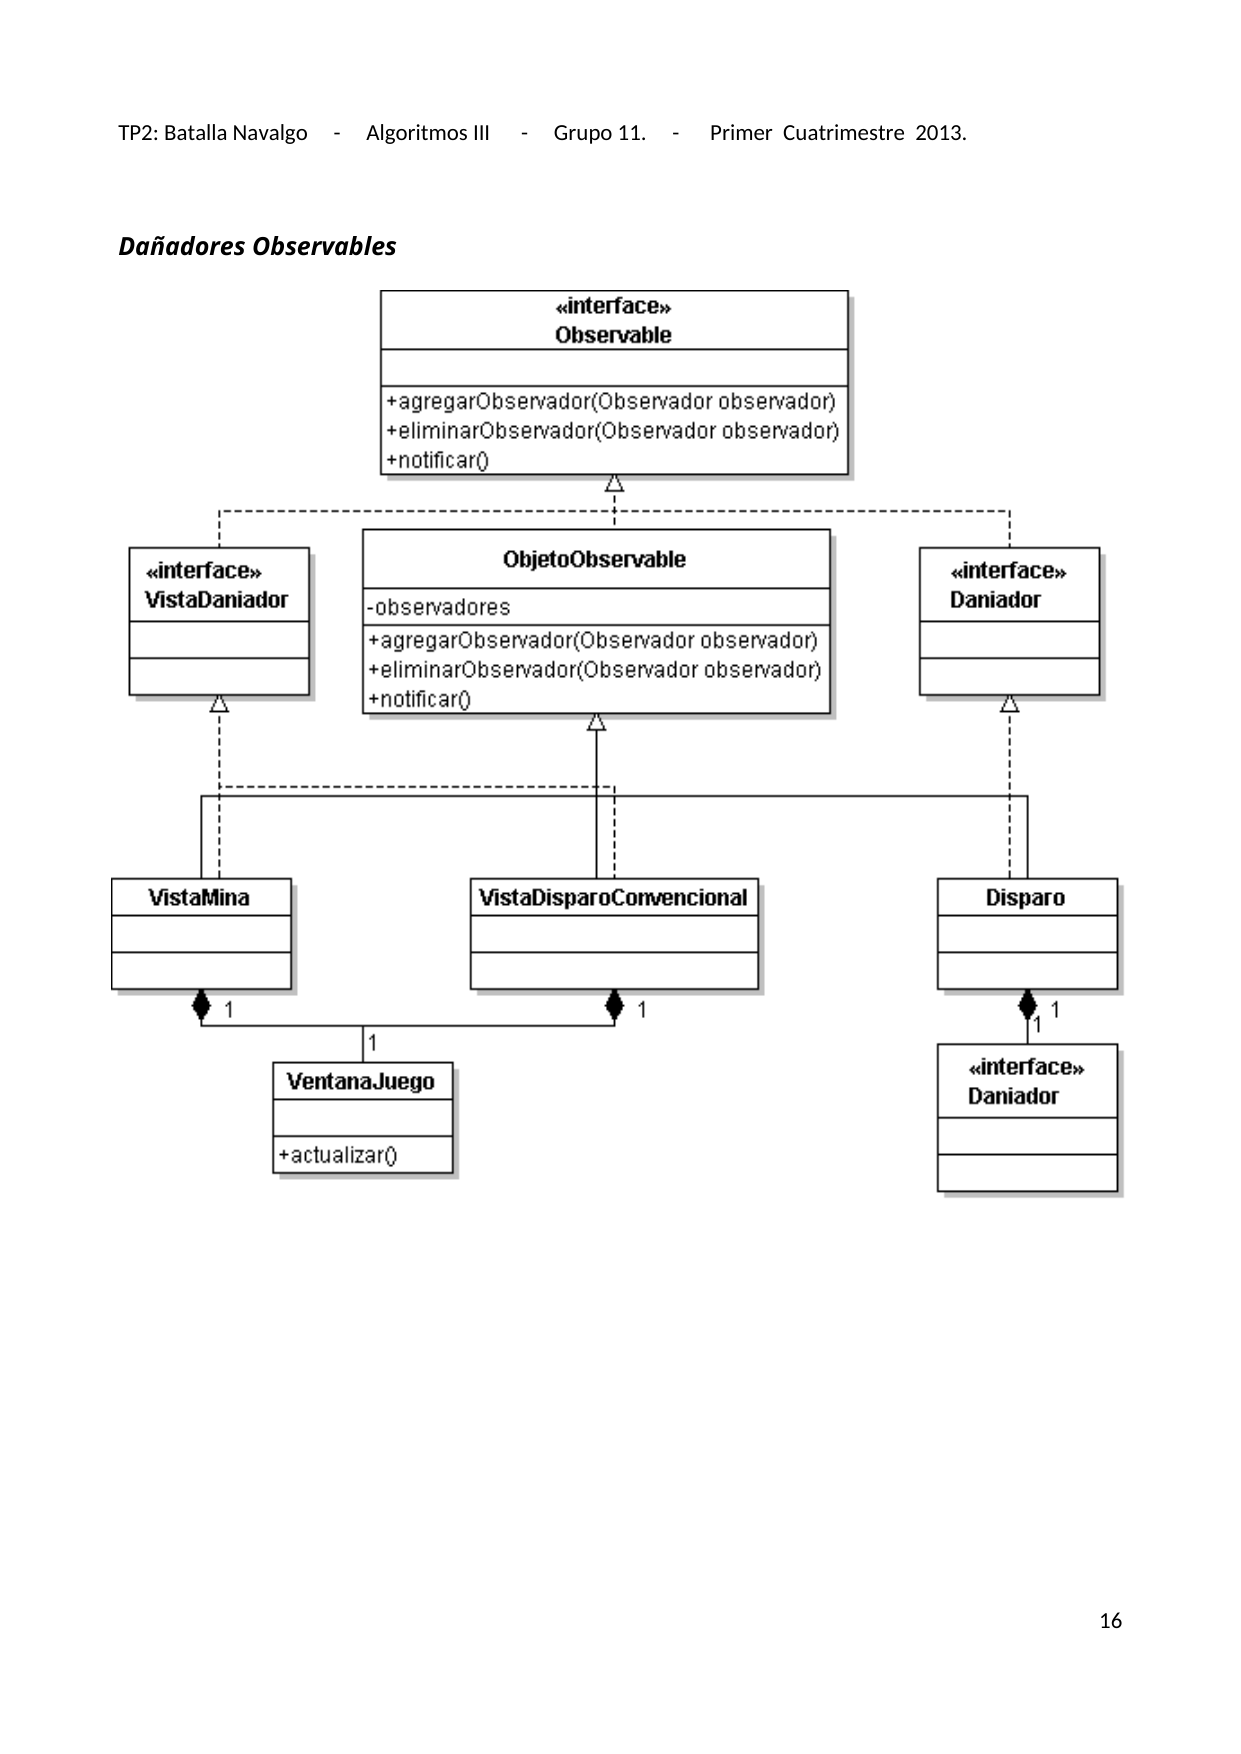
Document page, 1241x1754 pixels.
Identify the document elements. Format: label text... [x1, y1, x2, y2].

text Dañadores Observables [118, 229, 1122, 263]
picture [111, 290, 1126, 1200]
